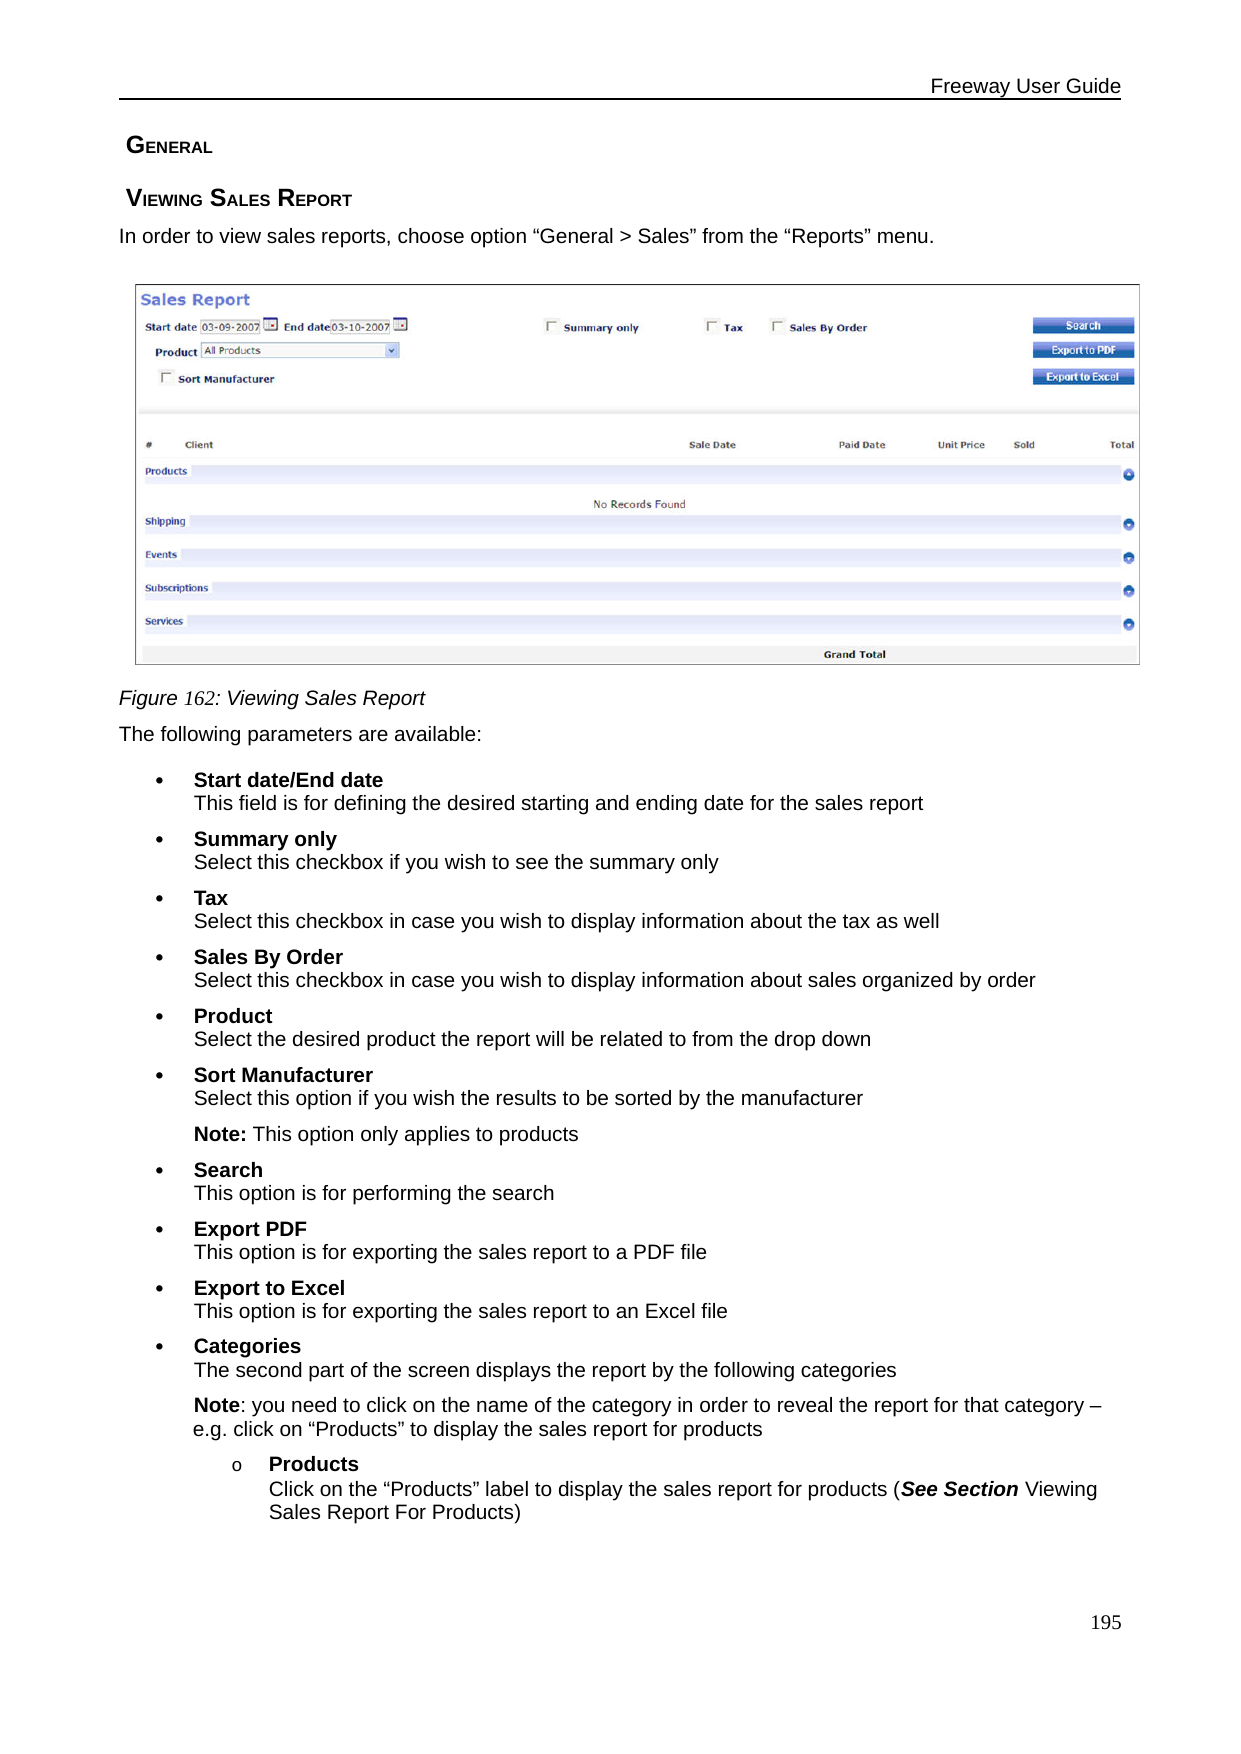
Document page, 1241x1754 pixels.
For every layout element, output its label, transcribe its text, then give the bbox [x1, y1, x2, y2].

list Export to Excel This option is for exporting the sales report to an Excel file [156, 1276, 1121, 1323]
list Summary only Select this checkbox if you wish to see the summary only [156, 828, 1121, 874]
list Search This option is for performing the search [156, 1158, 1121, 1205]
subtitle Viewing Sales Report [119, 184, 1121, 212]
picture [135, 284, 1140, 665]
text Note: you need to click on the name of the category in order to reveal the report for that category – e.g. click on “Products” to display the sales report for products [193, 1394, 1121, 1441]
list Start date/End date This field is for defining the desired starting and ending date for the sales report [156, 769, 1121, 815]
list Sales By Order Select this checkbox in case you wish to display information about sales organized by order [156, 946, 1121, 992]
list Export PDF This option is for exporting the sales report to a PDF file [156, 1217, 1121, 1264]
text Figure 162: Viewing Sales Report [119, 686, 1121, 710]
subtitle General [119, 131, 1121, 159]
list Categories The second part of the screen displays the report by the following categories [156, 1335, 1121, 1382]
list Products Click on the “Products” label to display the sales report for products (See Section Viewing Sales Report For Products) [231, 1453, 1121, 1524]
text The following parameters are available: [119, 722, 1121, 746]
text In order to view sales reports, choose option “General > Sales” from the “Reports” menu. [119, 224, 1121, 248]
text Note: This option only applies to products [156, 1122, 1121, 1146]
list Tax Select this checkbox in case you wish to display information about the tax as well [156, 887, 1121, 933]
list Sort Manufacturer Select this option if you wish the results to be sorted by the manufacturer [156, 1063, 1121, 1110]
list Product Select the desired product the report will be related to from the drop down [156, 1004, 1121, 1051]
